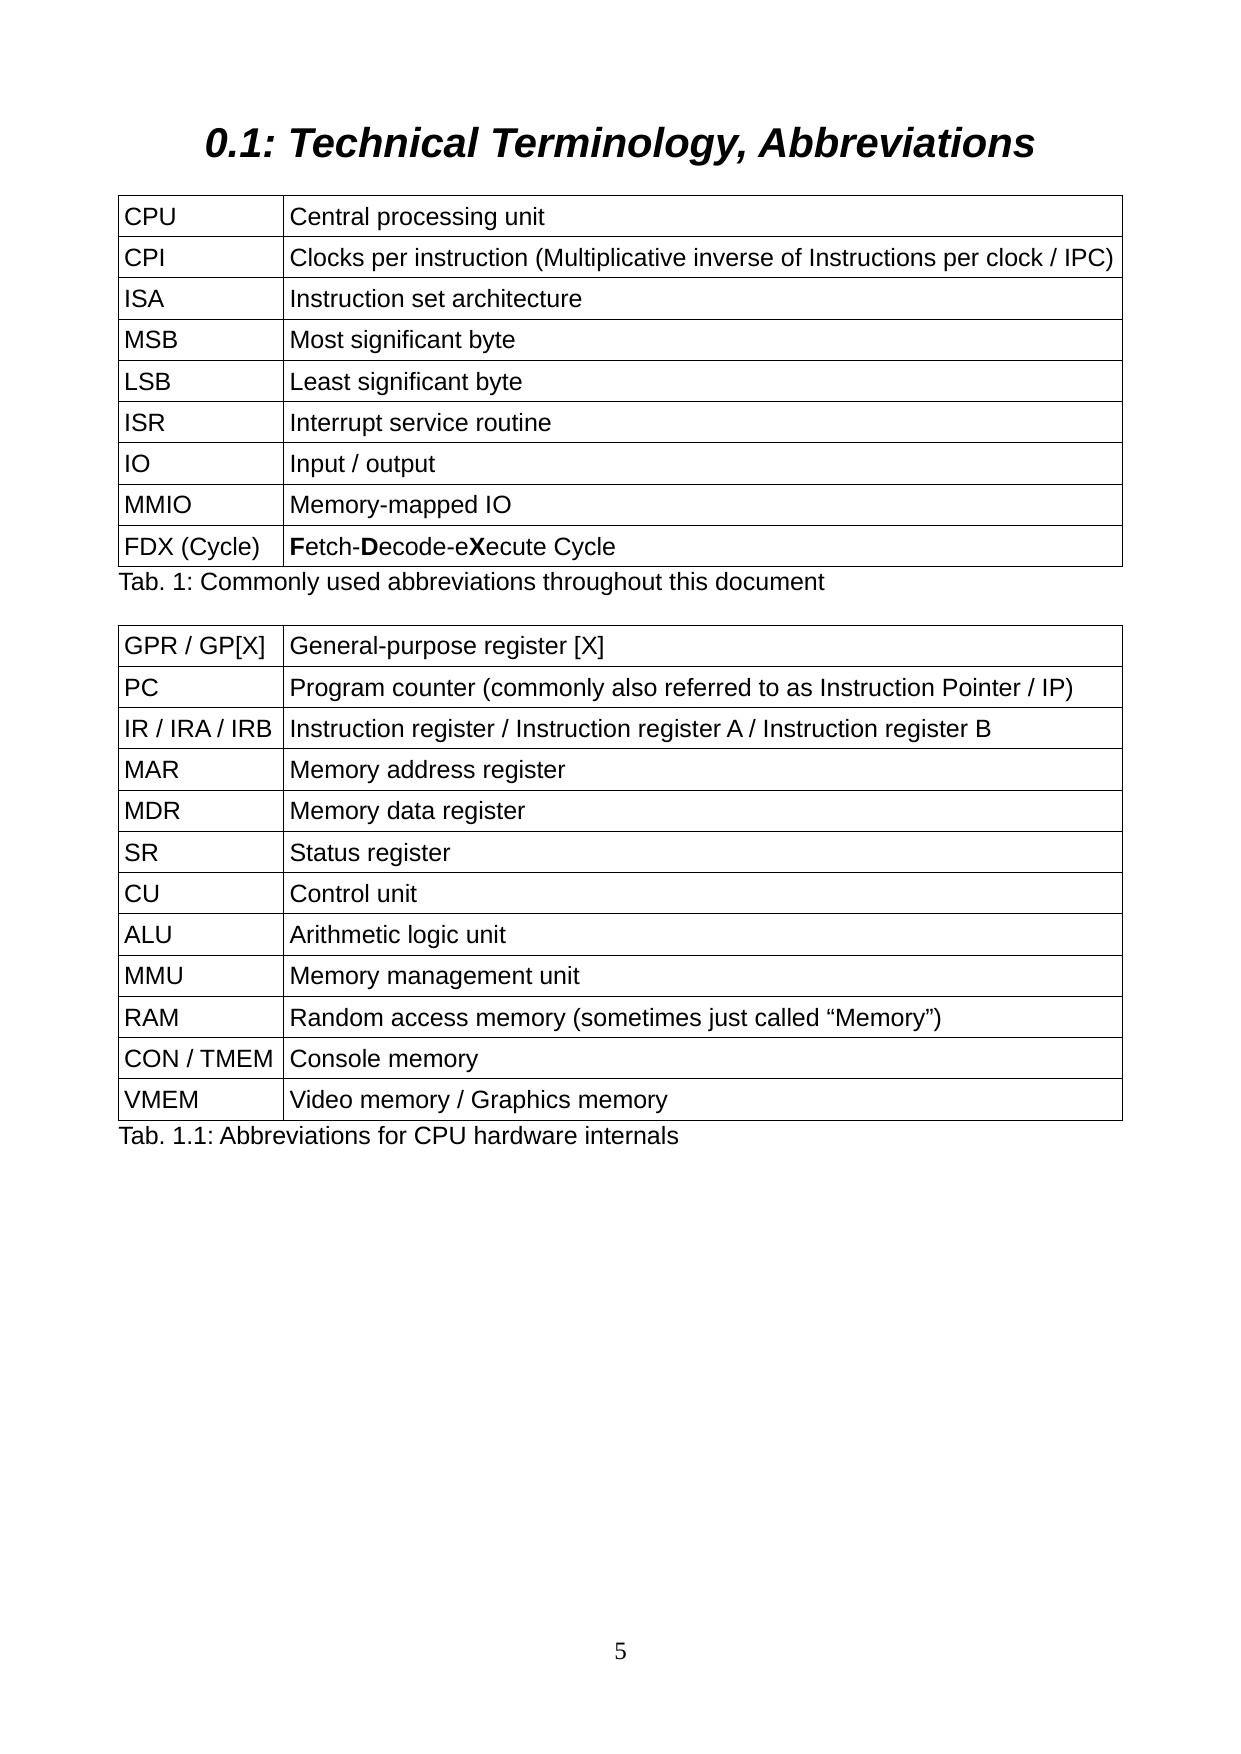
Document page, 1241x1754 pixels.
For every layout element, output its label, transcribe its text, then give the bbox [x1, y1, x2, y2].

table_cell RAM [119, 997, 283, 1037]
table_cell CU [119, 873, 283, 913]
table_cell Memory data register [284, 791, 1122, 831]
table_cell Interrupt service routine [284, 402, 1122, 442]
table_cell CON / TMEM [119, 1038, 283, 1078]
table_cell Input / output [284, 443, 1122, 483]
table_cell Control unit [284, 873, 1122, 913]
table_cell Arithmetic logic unit [284, 914, 1122, 954]
table_cell Video memory / Graphics memory [284, 1079, 1122, 1119]
table_cell MDR [119, 791, 283, 831]
table_cell LSB [119, 361, 283, 401]
text Tab. 1: Commonly used abbreviations throughout this document [118, 567, 1122, 596]
table_cell Most significant byte [284, 320, 1122, 360]
table_cell Program counter (commonly also referred to as Instruction Pointer / IP) [284, 667, 1122, 707]
table_cell FDX (Cycle) [119, 526, 283, 566]
table_cell ALU [119, 914, 283, 954]
table_cell CPI [119, 237, 283, 277]
table_cell SR [119, 832, 283, 872]
table_cell MSB [119, 320, 283, 360]
table_cell IR / IRA / IRB [119, 708, 283, 748]
table_cell MMU [119, 956, 283, 996]
table_cell Fetch-Decode-eXecute Cycle [284, 526, 1122, 566]
table_header General-purpose register [X] [284, 626, 1122, 666]
table_header Central processing unit [284, 196, 1122, 236]
text Tab. 1.1: Abbreviations for CPU hardware internals [118, 1121, 1122, 1149]
table_cell Memory management unit [284, 956, 1122, 996]
table_cell ISR [119, 402, 283, 442]
table_cell MMIO [119, 485, 283, 525]
text 0.1: Technical Terminology, Abbreviations [118, 118, 1122, 166]
table_cell Memory address register [284, 749, 1122, 789]
table_cell Memory-mapped IO [284, 485, 1122, 525]
table_cell PC [119, 667, 283, 707]
table_cell Clocks per instruction (Multiplicative inverse of Instructions per clock / IPC) [284, 237, 1122, 277]
table_cell ISA [119, 278, 283, 318]
table_cell MAR [119, 749, 283, 789]
table_cell Console memory [284, 1038, 1122, 1078]
table_header CPU [119, 196, 283, 236]
table_cell Least significant byte [284, 361, 1122, 401]
table_cell Instruction set architecture [284, 278, 1122, 318]
table_cell Random access memory (sometimes just called “Memory”) [284, 997, 1122, 1037]
table_cell Instruction register / Instruction register A / Instruction register B [284, 708, 1122, 748]
table_header GPR / GP[X] [119, 626, 283, 666]
table_cell IO [119, 443, 283, 483]
table_cell VMEM [119, 1079, 283, 1119]
table_cell Status register [284, 832, 1122, 872]
